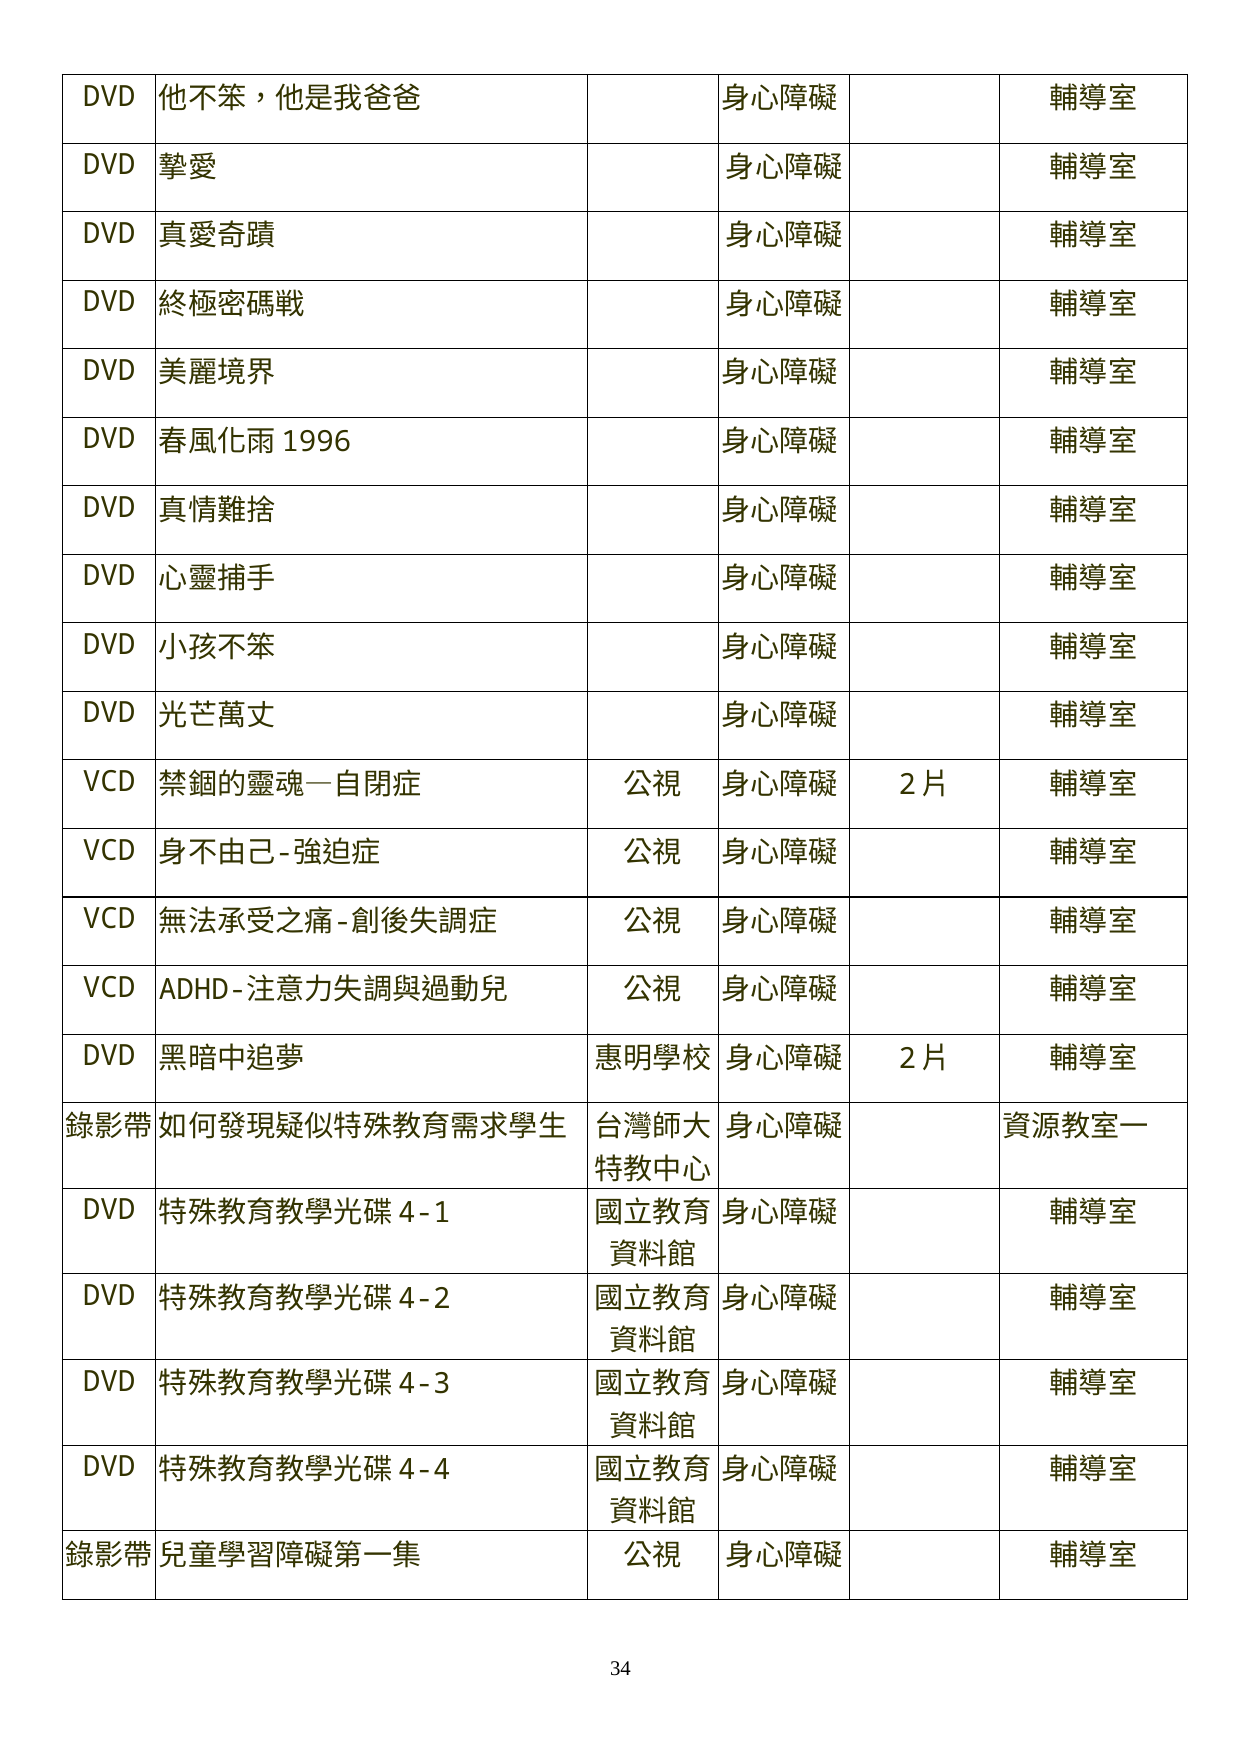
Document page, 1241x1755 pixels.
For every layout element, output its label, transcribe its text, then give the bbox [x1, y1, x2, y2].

table_cell 身心障礙 [719, 623, 849, 691]
table_cell 資源教室一 [1000, 1103, 1187, 1188]
table_cell 特殊教育教學光碟4-1 [156, 1189, 587, 1273]
table_cell [588, 692, 718, 759]
table_cell 身心障礙 [719, 212, 849, 279]
table_cell [850, 486, 999, 554]
table_cell 輔導室 [1000, 966, 1187, 1033]
table_cell 輔導室 [1000, 829, 1187, 896]
table_cell 身心障礙 [719, 349, 849, 417]
table_cell 輔導室 [1000, 212, 1187, 279]
table_cell 國立教育資料館 [588, 1189, 718, 1273]
table_cell 身心障礙 [719, 144, 849, 211]
table_cell [850, 1274, 999, 1359]
table_cell 身心障礙 [719, 1360, 849, 1444]
table_cell 特殊教育教學光碟4-2 [156, 1274, 587, 1359]
table_cell 身心障礙 [719, 486, 849, 554]
table_cell [850, 966, 999, 1033]
table_cell 身心障礙 [719, 760, 849, 828]
table_cell 終極密碼戦 [156, 281, 587, 348]
table_cell 輔導室 [1000, 486, 1187, 554]
table_cell 惠明學校 [588, 1035, 718, 1102]
table_cell [850, 623, 999, 691]
table_cell 公視 [588, 760, 718, 828]
table_cell DVD [63, 212, 155, 279]
table_cell 輔導室 [1000, 418, 1187, 485]
table_cell [588, 144, 718, 211]
table_cell DVD [63, 1274, 155, 1359]
table_cell DVD [63, 555, 155, 622]
table_cell VCD [63, 760, 155, 828]
table_cell 輔導室 [1000, 1189, 1187, 1273]
table_cell DVD [63, 349, 155, 417]
table_cell [850, 829, 999, 896]
table_cell 輔導室 [1000, 1035, 1187, 1102]
table_cell VCD [63, 898, 155, 965]
table_cell [850, 75, 999, 142]
table_cell VCD [63, 829, 155, 896]
table_cell 身心障礙 [719, 1035, 849, 1102]
table_cell 真愛奇蹟 [156, 212, 587, 279]
table_cell [588, 486, 718, 554]
table_cell 他不笨，他是我爸爸 [156, 75, 587, 142]
table_cell 輔導室 [1000, 555, 1187, 622]
table_cell 2片 [850, 1035, 999, 1102]
table_cell 特殊教育教學光碟4-4 [156, 1446, 587, 1530]
table_cell 禁錮的靈魂—自閉症 [156, 760, 587, 828]
table_cell [850, 349, 999, 417]
table_cell 公視 [588, 1531, 718, 1599]
table_cell [588, 349, 718, 417]
table_cell [850, 1103, 999, 1188]
table_cell DVD [63, 281, 155, 348]
table_cell 身心障礙 [719, 418, 849, 485]
table_cell [588, 418, 718, 485]
table_cell ADHD-注意力失調與過動兒 [156, 966, 587, 1033]
table_cell 身心障礙 [719, 1446, 849, 1530]
table_cell [850, 418, 999, 485]
table_cell DVD [63, 1189, 155, 1273]
table_cell 錄影帶 [63, 1103, 155, 1188]
table_cell DVD [63, 1035, 155, 1102]
table_cell 台灣師大特教中心 [588, 1103, 718, 1188]
table_cell [588, 555, 718, 622]
table_cell [850, 898, 999, 965]
table_cell [850, 281, 999, 348]
table_cell 身心障礙 [719, 555, 849, 622]
table_cell 小孩不笨 [156, 623, 587, 691]
table_cell DVD [63, 418, 155, 485]
table_cell 錄影帶 [63, 1531, 155, 1599]
table_cell 無法承受之痛-創後失調症 [156, 898, 587, 965]
table_cell 心靈捕手 [156, 555, 587, 622]
table_cell 摯愛 [156, 144, 587, 211]
table_cell 身心障礙 [719, 1531, 849, 1599]
table_cell 春風化雨1996 [156, 418, 587, 485]
table_cell 美麗境界 [156, 349, 587, 417]
table_cell 公視 [588, 898, 718, 965]
table_cell [850, 144, 999, 211]
table_cell 公視 [588, 966, 718, 1033]
table_cell 身心障礙 [719, 692, 849, 759]
table_cell [588, 75, 718, 142]
table_cell [588, 212, 718, 279]
table_cell [850, 1531, 999, 1599]
table_cell 輔導室 [1000, 623, 1187, 691]
table_cell 身心障礙 [719, 1103, 849, 1188]
table_cell VCD [63, 966, 155, 1033]
table_cell 如何發現疑似特殊教育需求學生 [156, 1103, 587, 1188]
table_cell 輔導室 [1000, 144, 1187, 211]
table_cell [850, 1360, 999, 1444]
table_cell 輔導室 [1000, 760, 1187, 828]
table_cell 身心障礙 [719, 1189, 849, 1273]
table_cell [588, 623, 718, 691]
table_cell [850, 212, 999, 279]
table_cell 國立教育資料館 [588, 1274, 718, 1359]
table_cell 公視 [588, 829, 718, 896]
table_cell DVD [63, 75, 155, 142]
table_cell 身不由己-強迫症 [156, 829, 587, 896]
table_cell 真情難捨 [156, 486, 587, 554]
table_cell 國立教育資料館 [588, 1446, 718, 1530]
table_cell 2片 [850, 760, 999, 828]
table_cell 輔導室 [1000, 1274, 1187, 1359]
table_cell 國立教育資料館 [588, 1360, 718, 1444]
table_cell [850, 1189, 999, 1273]
table_cell 特殊教育教學光碟4-3 [156, 1360, 587, 1444]
table_cell 輔導室 [1000, 1531, 1187, 1599]
table_cell DVD [63, 144, 155, 211]
table_cell [850, 1446, 999, 1530]
table_cell 身心障礙 [719, 898, 849, 965]
table_cell 輔導室 [1000, 349, 1187, 417]
table_cell 輔導室 [1000, 692, 1187, 759]
table_cell DVD [63, 623, 155, 691]
table_cell 光芒萬丈 [156, 692, 587, 759]
table_cell DVD [63, 692, 155, 759]
table_cell 輔導室 [1000, 1360, 1187, 1444]
table_cell 輔導室 [1000, 75, 1187, 142]
table_cell [850, 555, 999, 622]
table_cell [850, 692, 999, 759]
table_cell 身心障礙 [719, 1274, 849, 1359]
table_cell DVD [63, 1446, 155, 1530]
table_cell DVD [63, 486, 155, 554]
table_cell 黑暗中追夢 [156, 1035, 587, 1102]
table_cell 身心障礙 [719, 281, 849, 348]
table_cell 輔導室 [1000, 281, 1187, 348]
table_cell 身心障礙 [719, 966, 849, 1033]
table_cell 身心障礙 [719, 75, 849, 142]
table_cell [588, 281, 718, 348]
table_cell 輔導室 [1000, 898, 1187, 965]
table_cell 身心障礙 [719, 829, 849, 896]
table_cell 兒童學習障礙第一集 [156, 1531, 587, 1599]
table_cell 輔導室 [1000, 1446, 1187, 1530]
table_cell DVD [63, 1360, 155, 1444]
